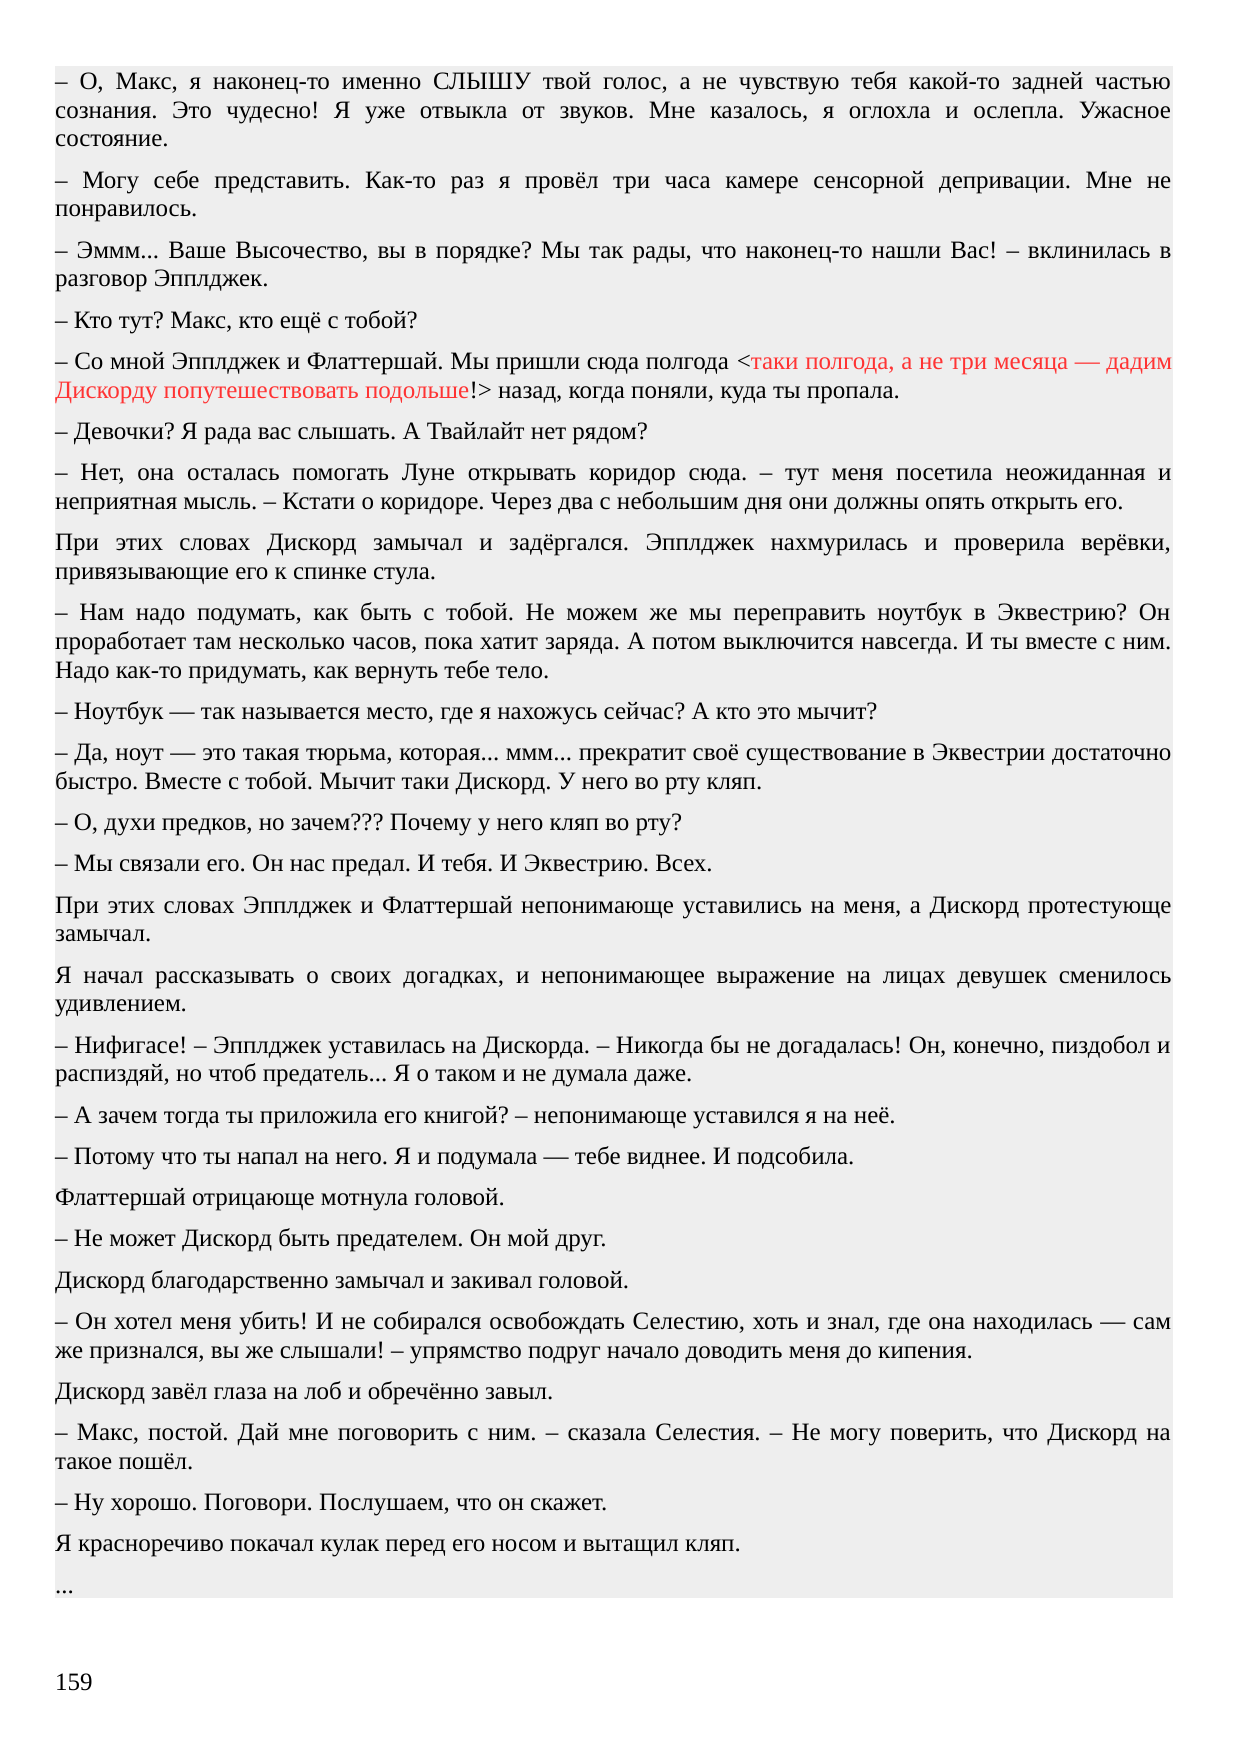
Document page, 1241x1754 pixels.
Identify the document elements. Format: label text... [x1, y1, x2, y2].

text ... [55, 1570, 1173, 1598]
text – Он хотел меня убить! И не собирался освобождать Селестию, хоть и знал, где она находилась — сам же признался, вы же слышали! – упрямство подруг начало доводить меня до кипения. [55, 1306, 1173, 1363]
text – Да, ноут — это такая тюрьма, которая... ммм... прекратит своё существование в Эквестрии достаточно быстро. Вместе с тобой. Мычит таки Дискорд. У него во рту кляп. [55, 737, 1173, 795]
text – О, Макс, я наконец-то именно СЛЫШУ твой голос, а не чувствую тебя какой-то задней частью сознания. Это чудесно! Я уже отвыкла от звуков. Мне казалось, я оглохла и ослепла. Ужасное состояние. [55, 66, 1173, 152]
text – Могу себе представить. Как-то раз я провёл три часа камере сенсорной депривации. Мне не понравилось. [55, 165, 1173, 222]
text – Макс, постой. Дай мне поговорить с ним. – сказала Селестия. – Не могу поверить, что Дискорд на такое пошёл. [55, 1417, 1173, 1475]
text – Со мной Эпплджек и Флаттершай. Мы пришли сюда полгода <таки полгода, а не три месяца — дадим Дискорду попутешествовать подольше!> назад, когда поняли, куда ты пропала. [55, 346, 1173, 403]
text – Нифигасе! – Эпплджек уставилась на Дискорда. – Никогда бы не догадалась! Он, конечно, пиздобол и распиздяй, но чтоб предатель... Я о таком и не думала даже. [55, 1030, 1173, 1087]
text – А зачем тогда ты приложила его книгой? – непонимающе уставился я на неё. [55, 1100, 1173, 1128]
text – Ноутбук — так называется место, где я нахожусь сейчас? А кто это мычит? [55, 696, 1173, 725]
text – Кто тут? Макс, кто ещё с тобой? [55, 305, 1173, 333]
text – Нет, она осталась помогать Луне открывать коридор сюда. – тут меня посетила неожиданная и неприятная мысль. – Кстати о коридоре. Через два с небольшим дня они должны опять открыть его. [55, 457, 1173, 515]
text При этих словах Эпплджек и Флаттершай непонимающе уставились на меня, а Дискорд протестующе замычал. [55, 890, 1173, 947]
text – Ну хорошо. Поговори. Послушаем, что он скажет. [55, 1487, 1173, 1516]
text При этих словах Дискорд замычал и задёргался. Эпплджек нахмурилась и проверила верёвки, привязывающие его к спинке стула. [55, 527, 1173, 585]
text Я красноречиво покачал кулак перед его носом и вытащил кляп. [55, 1528, 1173, 1557]
text – Нам надо подумать, как быть с тобой. Не можем же мы переправить ноутбук в Эквестрию? Он проработает там несколько часов, пока хатит заряда. А потом выключится навсегда. И ты вместе с ним. Надо как-то придумать, как вернуть тебе тело. [55, 597, 1173, 683]
text – Потому что ты напал на него. Я и подумала — тебе виднее. И подсобила. [55, 1141, 1173, 1170]
text – Не может Дискорд быть предателем. Он мой друг. [55, 1223, 1173, 1252]
text Я начал рассказывать о своих догадках, и непонимающее выражение на лицах девушек сменилось удивлением. [55, 960, 1173, 1017]
text – Девочки? Я рада вас слышать. А Твайлайт нет рядом? [55, 416, 1173, 445]
text – Мы связали его. Он нас предал. И тебя. И Эквестрию. Всех. [55, 848, 1173, 877]
text Флаттершай отрицающе мотнула головой. [55, 1182, 1173, 1211]
text Дискорд завёл глаза на лоб и обречённо завыл. [55, 1376, 1173, 1405]
text Дискорд благодарственно замычал и закивал головой. [55, 1265, 1173, 1293]
text – Эммм... Ваше Высочество, вы в порядке? Мы так рады, что наконец-то нашли Вас! – вклинилась в разговор Эпплджек. [55, 235, 1173, 292]
text – О, духи предков, но зачем??? Почему у него кляп во рту? [55, 807, 1173, 836]
